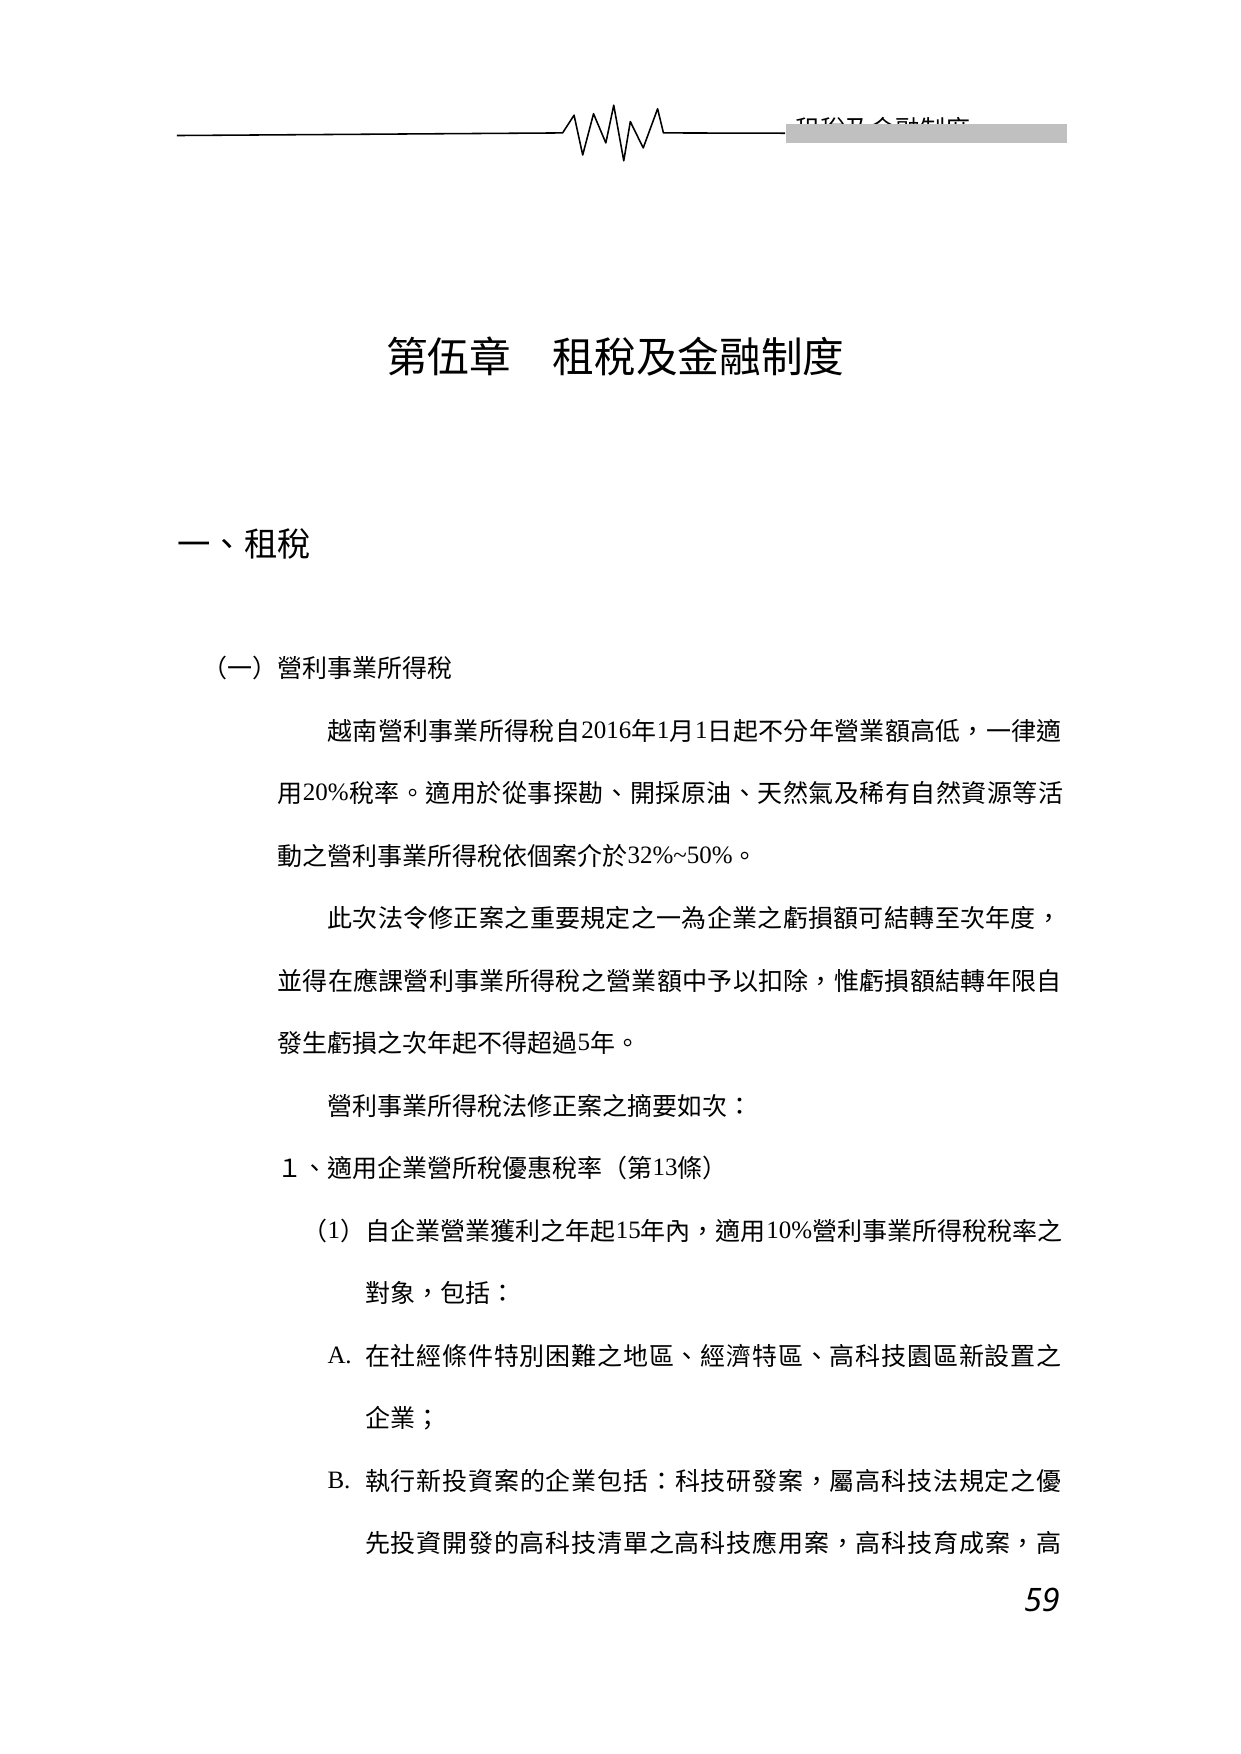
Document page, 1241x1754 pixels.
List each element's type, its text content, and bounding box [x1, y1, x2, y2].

text １、適用企業營所稅優惠稅率（第13條） [277, 1125, 1063, 1188]
text A. 在社經條件特別困難之地區、經濟特區、高科技園區新設置之企業； [327, 1313, 1063, 1438]
text 此次法令修正案之重要規定之一為企業之虧損額可結轉至次年度，並得在應課營利事業所得稅之營業額中予以扣除，惟虧損額結轉年限自發生虧損之次年起不得超過5年。 [277, 875, 1063, 1063]
text 營利事業所得稅法修正案之摘要如次： [277, 1063, 1063, 1125]
text B. 執行新投資案的企業包括：科技研發案，屬高科技法規定之優先投資開發的高科技清單之高科技應用案，高科技育成案，高 [327, 1438, 1063, 1563]
text 第伍章 租稅及金融制度 [177, 313, 1063, 375]
text 越南營利事業所得稅自2016年1月1日起不分年營業額高低，一律適用20%稅率。適用於從事探勘、開採原油、天然氣及稀有自然資源等活動之營利事業所得稅依個案介於32%~50%。 [277, 688, 1063, 875]
text 一、租稅 [177, 500, 1063, 563]
text （一）營利事業所得稅 [202, 625, 1063, 688]
text （1）自企業營業獲利之年起15年內，適用10%營利事業所得稅稅率之對象，包括： [302, 1188, 1063, 1313]
